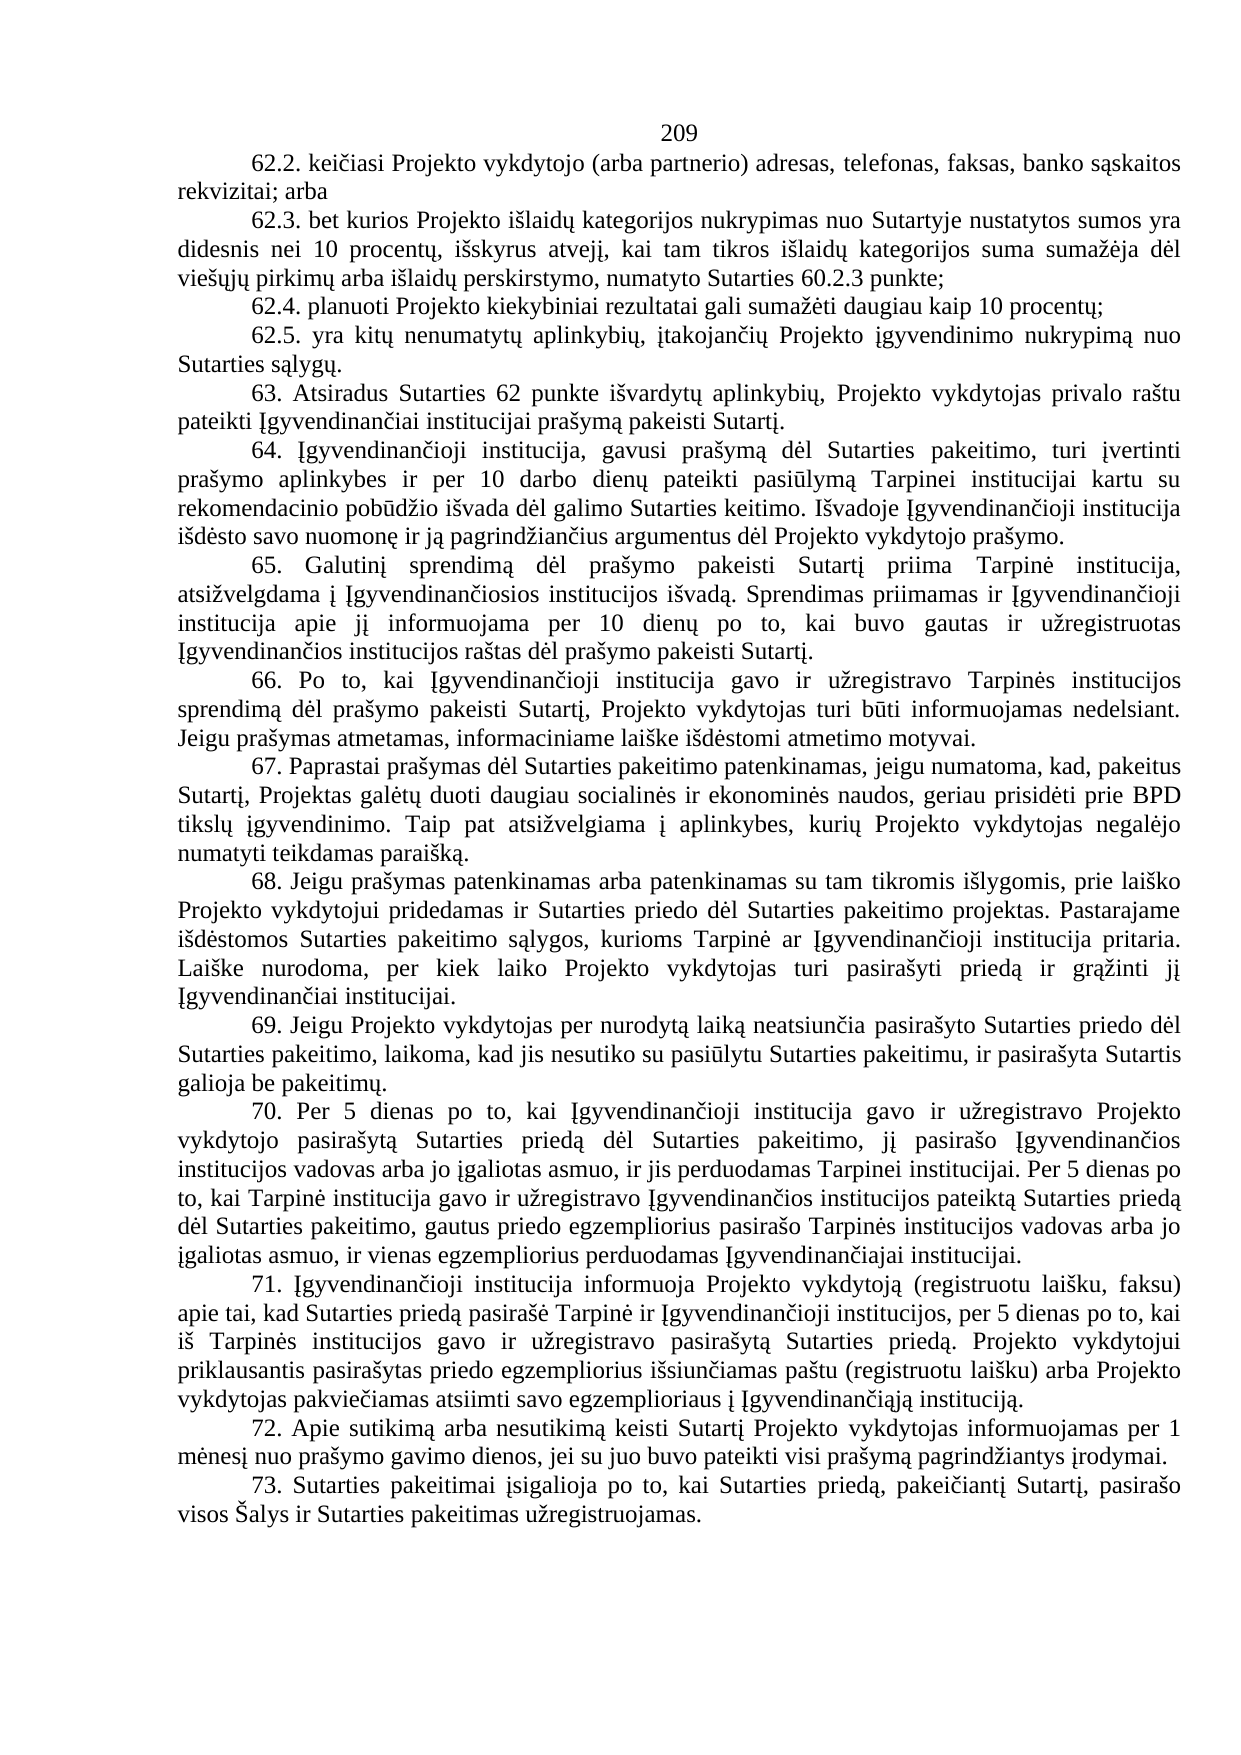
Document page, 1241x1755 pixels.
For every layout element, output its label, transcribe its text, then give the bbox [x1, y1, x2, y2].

text 69. Jeigu Projekto vykdytojas per nurodytą laiką neatsiunčia pasirašyto Sutarties priedo dėl Sutarties pakeitimo, laikoma, kad jis nesutiko su pasiūlytu Sutarties pakeitimu, ir pasirašyta Sutartis galioja be pakeitimų. [177, 1010, 1181, 1096]
text 62.4. planuoti Projekto kiekybiniai rezultatai gali sumažėti daugiau kaip 10 procentų; [177, 291, 1181, 320]
text 63. Atsiradus Sutarties 62 punkte išvardytų aplinkybių, Projekto vykdytojas privalo raštu pateikti Įgyvendinančiai institucijai prašymą pakeisti Sutartį. [177, 378, 1181, 435]
text 72. Apie sutikimą arba nesutikimą keisti Sutartį Projekto vykdytojas informuojamas per 1 mėnesį nuo prašymo gavimo dienos, jei su juo buvo pateikti visi prašymą pagrindžiantys įrodymai. [177, 1413, 1181, 1470]
text 62.5. yra kitų nenumatytų aplinkybių, įtakojančių Projekto įgyvendinimo nukrypimą nuo Sutarties sąlygų. [177, 320, 1181, 378]
text 70. Per 5 dienas po to, kai Įgyvendinančioji institucija gavo ir užregistravo Projekto vykdytojo pasirašytą Sutarties priedą dėl Sutarties pakeitimo, jį pasirašo Įgyvendinančios institucijos vadovas arba jo įgaliotas asmuo, ir jis perduodamas Tarpinei institucijai. Per 5 dienas po to, kai Tarpinė institucija gavo ir užregistravo Įgyvendinančios institucijos pateiktą Sutarties priedą dėl Sutarties pakeitimo, gautus priedo egzempliorius pasirašo Tarpinės institucijos vadovas arba jo įgaliotas asmuo, ir vienas egzempliorius perduodamas Įgyvendinančiajai institucijai. [177, 1096, 1181, 1269]
text 64. Įgyvendinančioji institucija, gavusi prašymą dėl Sutarties pakeitimo, turi įvertinti prašymo aplinkybes ir per 10 darbo dienų pateikti pasiūlymą Tarpinei institucijai kartu su rekomendacinio pobūdžio išvada dėl galimo Sutarties keitimo. Išvadoje Įgyvendinančioji institucija išdėsto savo nuomonę ir ją pagrindžiančius argumentus dėl Projekto vykdytojo prašymo. [177, 435, 1181, 550]
text 68. Jeigu prašymas patenkinamas arba patenkinamas su tam tikromis išlygomis, prie laiško Projekto vykdytojui pridedamas ir Sutarties priedo dėl Sutarties pakeitimo projektas. Pastarajame išdėstomos Sutarties pakeitimo sąlygos, kurioms Tarpinė ar Įgyvendinančioji institucija pritaria. Laiške nurodoma, per kiek laiko Projekto vykdytojas turi pasirašyti priedą ir grąžinti jį Įgyvendinančiai institucijai. [177, 866, 1181, 1010]
text 62.3. bet kurios Projekto išlaidų kategorijos nukrypimas nuo Sutartyje nustatytos sumos yra didesnis nei 10 procentų, išskyrus atvejį, kai tam tikros išlaidų kategorijos suma sumažėja dėl viešųjų pirkimų arba išlaidų perskirstymo, numatyto Sutarties 60.2.3 punkte; [177, 205, 1181, 291]
text 67. Paprastai prašymas dėl Sutarties pakeitimo patenkinamas, jeigu numatoma, kad, pakeitus Sutartį, Projektas galėtų duoti daugiau socialinės ir ekonominės naudos, geriau prisidėti prie BPD tikslų įgyvendinimo. Taip pat atsižvelgiama į aplinkybes, kurių Projekto vykdytojas negalėjo numatyti teikdamas paraišką. [177, 751, 1181, 866]
text 65. Galutinį sprendimą dėl prašymo pakeisti Sutartį priima Tarpinė institucija, atsižvelgdama į Įgyvendinančiosios institucijos išvadą. Sprendimas priimamas ir Įgyvendinančioji institucija apie jį informuojama per 10 dienų po to, kai buvo gautas ir užregistruotas Įgyvendinančios institucijos raštas dėl prašymo pakeisti Sutartį. [177, 550, 1181, 665]
text 73. Sutarties pakeitimai įsigalioja po to, kai Sutarties priedą, pakeičiantį Sutartį, pasirašo visos Šalys ir Sutarties pakeitimas užregistruojamas. [177, 1470, 1181, 1528]
text 62.2. keičiasi Projekto vykdytojo (arba partnerio) adresas, telefonas, faksas, banko sąskaitos rekvizitai; arba [177, 148, 1181, 205]
text 71. Įgyvendinančioji institucija informuoja Projekto vykdytoją (registruotu laišku, faksu) apie tai, kad Sutarties priedą pasirašė Tarpinė ir Įgyvendinančioji institucijos, per 5 dienas po to, kai iš Tarpinės institucijos gavo ir užregistravo pasirašytą Sutarties priedą. Projekto vykdytojui priklausantis pasirašytas priedo egzempliorius išsiunčiamas paštu (registruotu laišku) arba Projekto vykdytojas pakviečiamas atsiimti savo egzemplioriaus į Įgyvendinančiąją instituciją. [177, 1269, 1181, 1413]
text 66. Po to, kai Įgyvendinančioji institucija gavo ir užregistravo Tarpinės institucijos sprendimą dėl prašymo pakeisti Sutartį, Projekto vykdytojas turi būti informuojamas nedelsiant. Jeigu prašymas atmetamas, informaciniame laiške išdėstomi atmetimo motyvai. [177, 665, 1181, 751]
